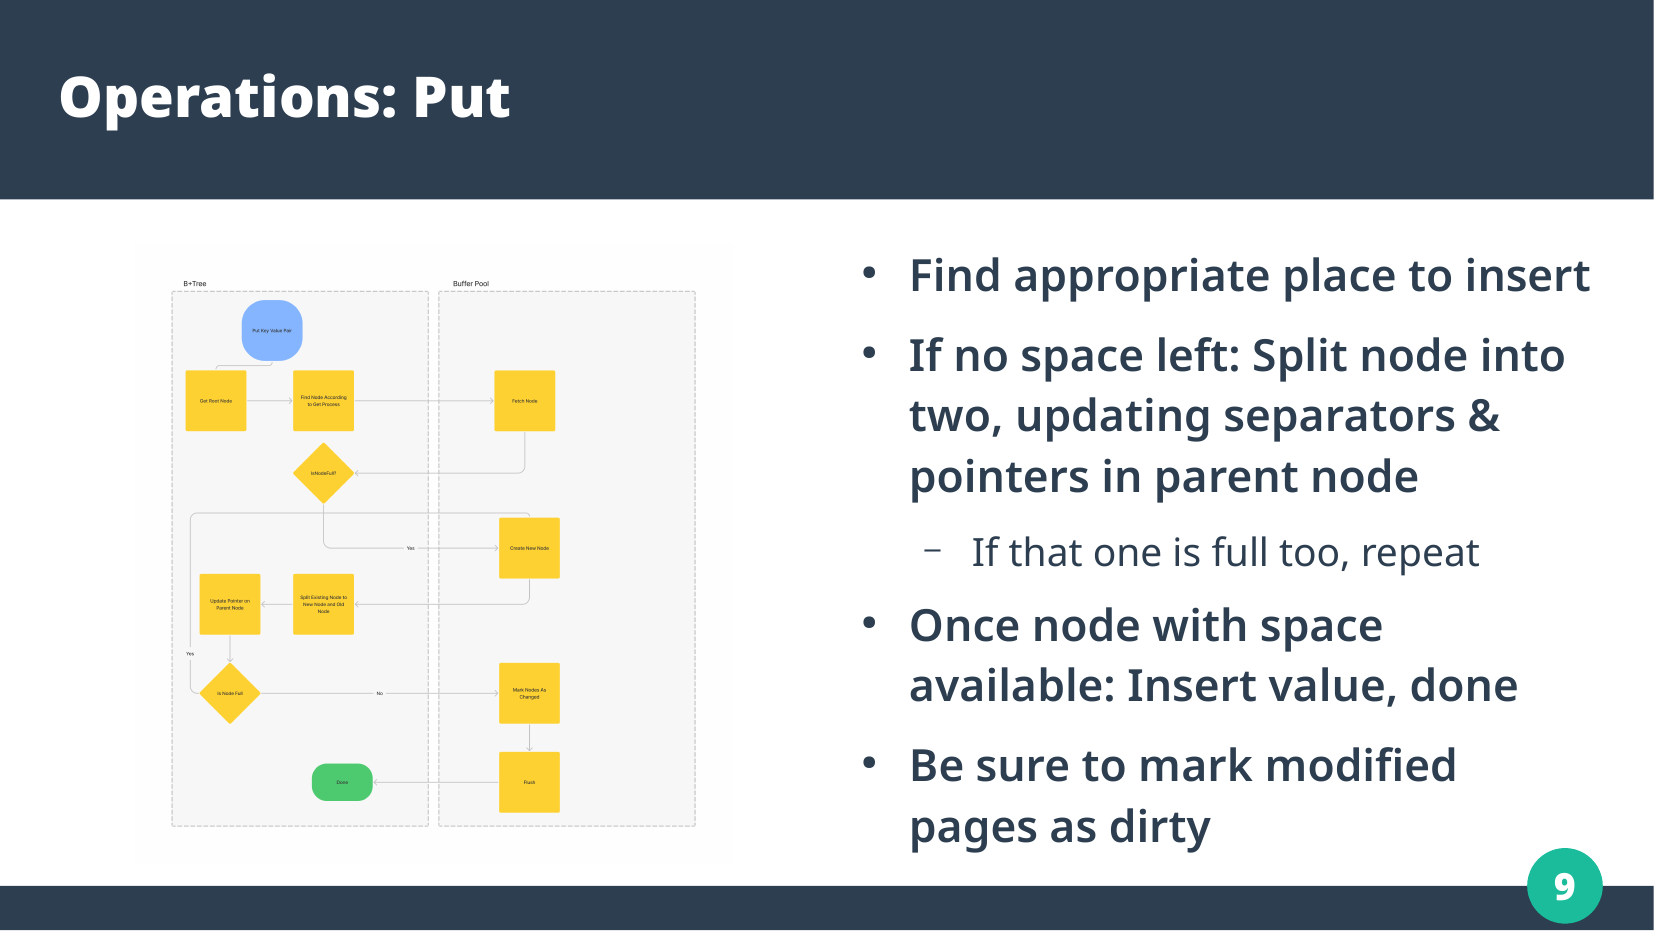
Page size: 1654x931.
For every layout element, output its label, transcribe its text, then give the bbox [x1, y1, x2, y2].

picture [134, 243, 733, 864]
title Operations: Put [59, 37, 1595, 155]
list Find appropriate place to insert If no space left: Split node into two, updating separators & pointers in parent node If that one is full too, repeat Once node with space available: Insert value, done Be sure to mark modified pages as dirty [845, 243, 1596, 864]
